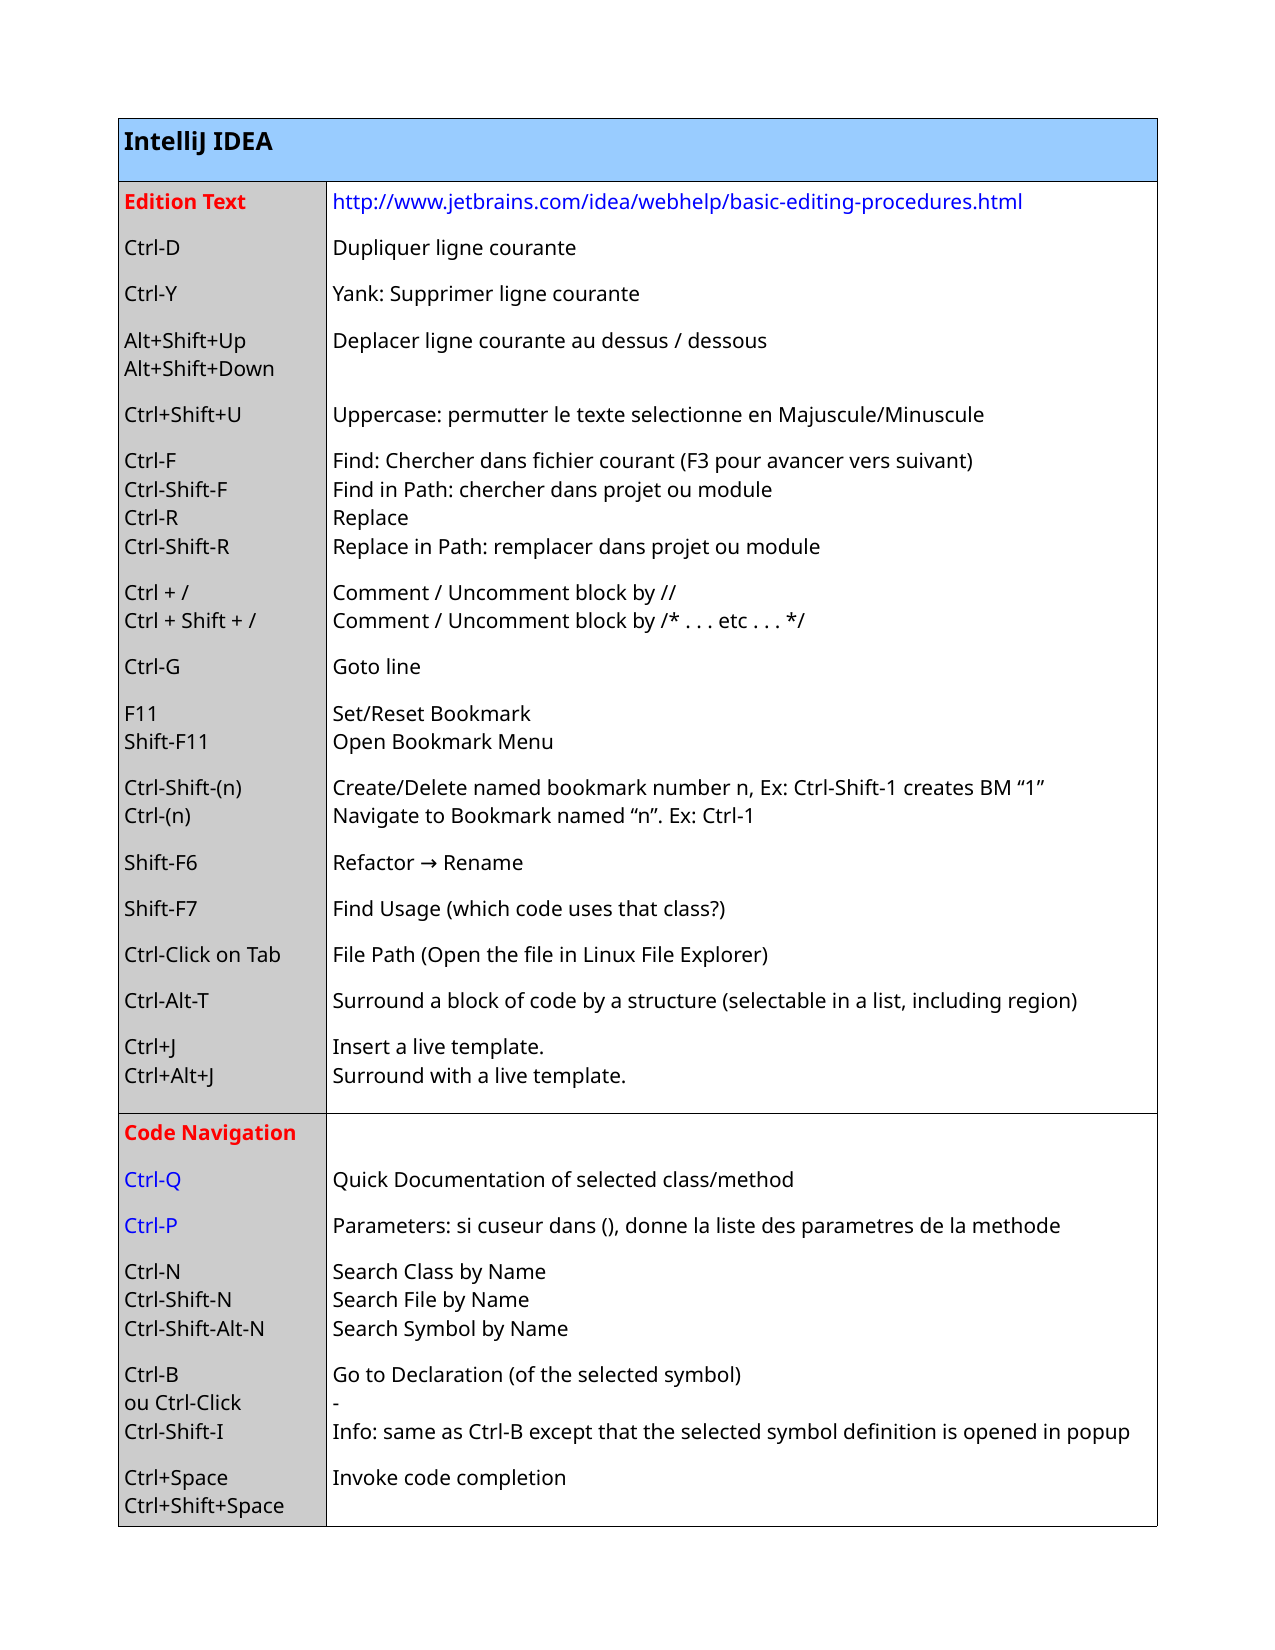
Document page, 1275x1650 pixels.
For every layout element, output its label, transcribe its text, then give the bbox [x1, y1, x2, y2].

table_cell Quick Documentation of selected class/method Parameters: si cuseur dans (), donne la liste des parametres de la methode Search Class by Name Search File by Name Search Symbol by Name Go to Declaration (of the selected symbol) - Info: same as Ctrl-B except that the selected symbol definition is opened in popup Invoke code completion [327, 1114, 1157, 1526]
table_cell http://www.jetbrains.com/idea/webhelp/basic-editing-procedures.html Dupliquer ligne courante Yank: Supprimer ligne courante Deplacer ligne courante au dessus / dessous Uppercase: permutter le texte selectionne en Majuscule/Minuscule Find: Chercher dans fichier courant (F3 pour avancer vers suivant) Find in Path: chercher dans projet ou module Replace Replace in Path: remplacer dans projet ou module Comment / Uncomment block by // Comment / Uncomment block by /* . . . etc . . . */ Goto line Set/Reset Bookmark Open Bookmark Menu Create/Delete named bookmark number n, Ex: Ctrl-Shift-1 creates BM “1” Navigate to Bookmark named “n”. Ex: Ctrl-1 Refactor → Rename Find Usage (which code uses that class?) File Path (Open the file in Linux File Explorer) Surround a block of code by a structure (selectable in a list, including region) Insert a live template. Surround with a live template. [327, 182, 1157, 1113]
table_header IntelliJ IDEA [119, 119, 1157, 181]
table_cell Edition Text Ctrl-D Ctrl-Y Alt+Shift+Up Alt+Shift+Down Ctrl+Shift+U Ctrl-F Ctrl-Shift-F Ctrl-R Ctrl-Shift-R Ctrl + / Ctrl + Shift + / Ctrl-G F11 Shift-F11 Ctrl-Shift-(n) Ctrl-(n) Shift-F6 Shift-F7 Ctrl-Click on Tab Ctrl-Alt-T Ctrl+J Ctrl+Alt+J [119, 182, 326, 1113]
table_cell Code Navigation Ctrl-Q Ctrl-P Ctrl-N Ctrl-Shift-N Ctrl-Shift-Alt-N Ctrl-B ou Ctrl-Click Ctrl-Shift-I Ctrl+Space Ctrl+Shift+Space [119, 1114, 326, 1526]
